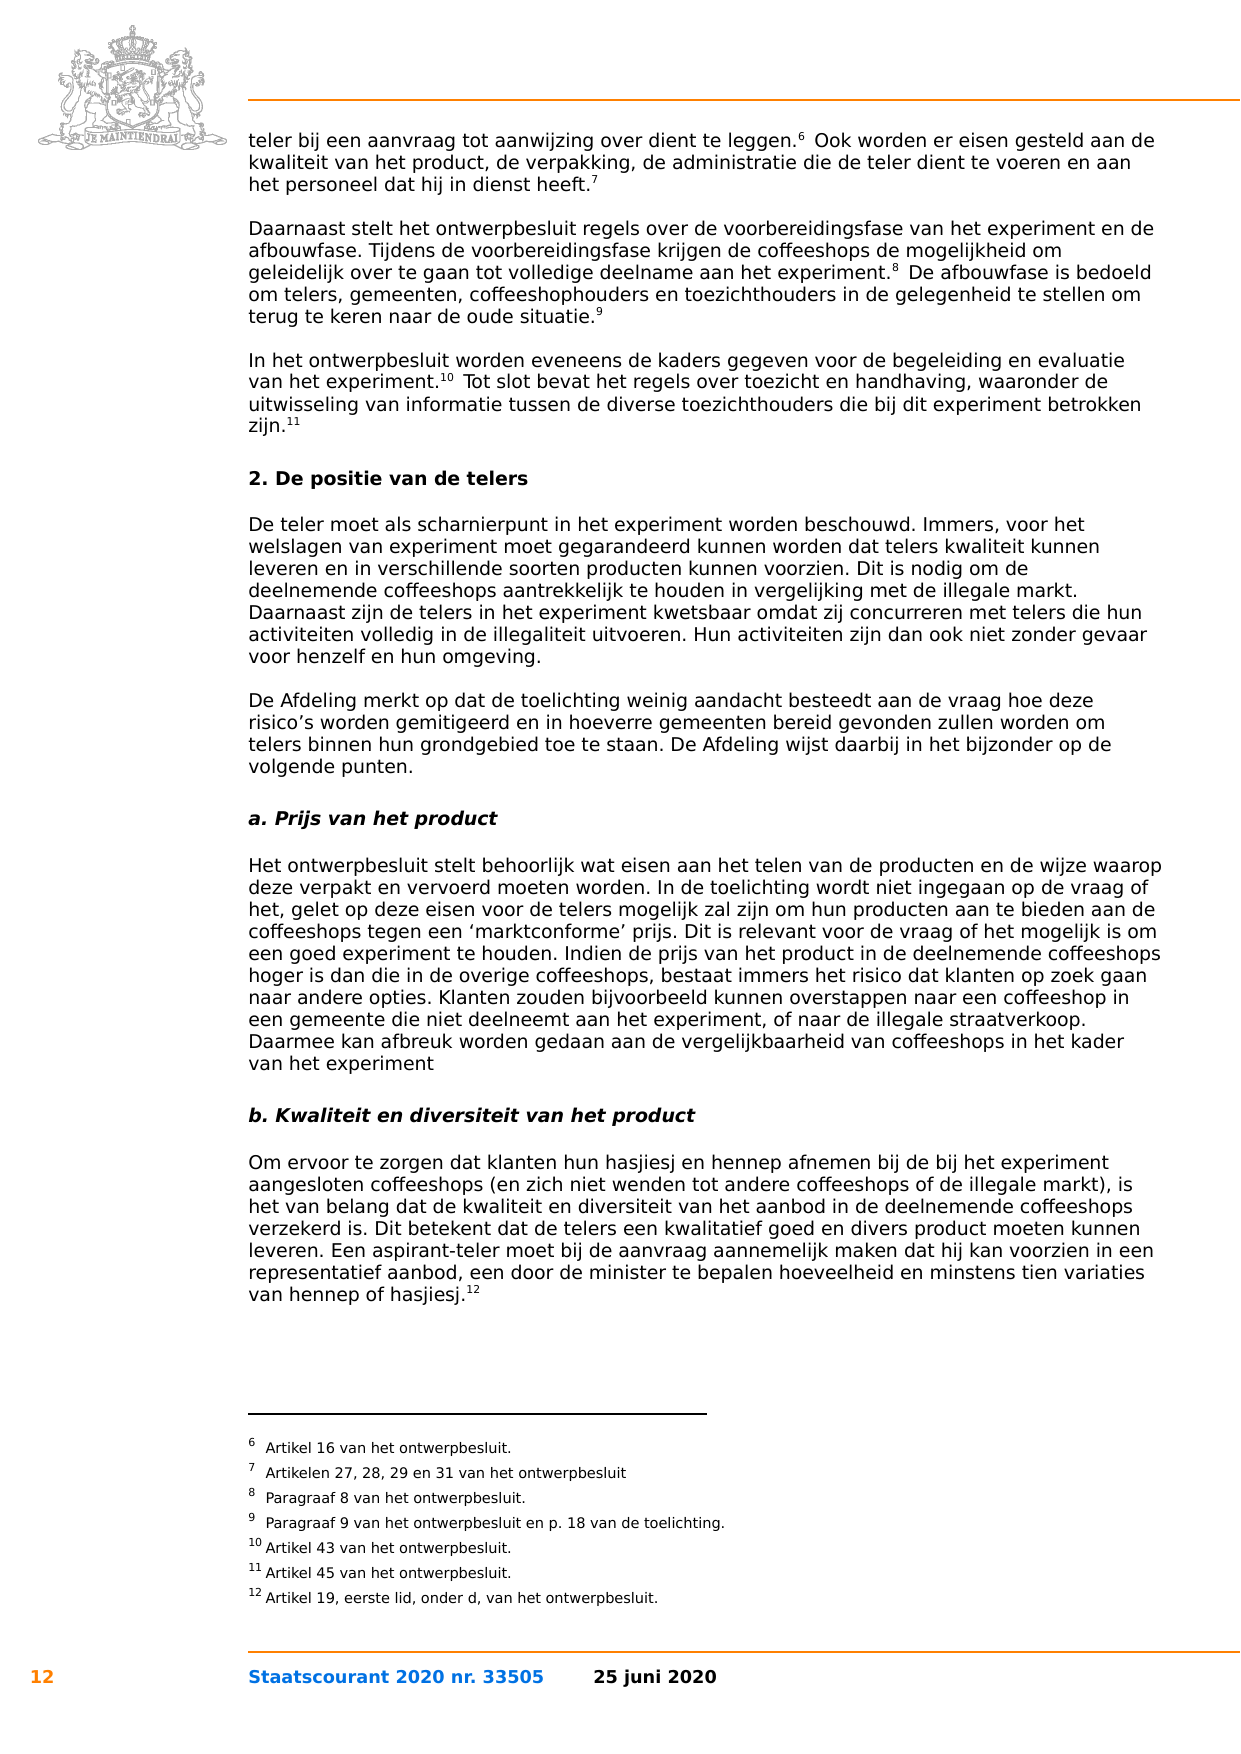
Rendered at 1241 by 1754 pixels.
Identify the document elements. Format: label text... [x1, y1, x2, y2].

subtitle b. Kwaliteit en diversiteit van het product [248, 1105, 1163, 1127]
text Artikel 16 van het ontwerpbesluit. [248, 1436, 1163, 1458]
text Paragraaf 9 van het ontwerpbesluit en p. 18 van de toelichting. [248, 1511, 1163, 1533]
subtitle 2. De positie van de telers [248, 467, 1163, 489]
text Artikel 45 van het ontwerpbesluit. [248, 1561, 1163, 1583]
text De teler moet als scharnierpunt in het experiment worden beschouwd. Immers, voor het welslagen van experiment moet gegarandeerd kunnen worden dat telers kwaliteit kunnen leveren en in verschillende soorten producten kunnen voorzien. Dit is nodig om de deelnemende coffeeshops aantrekkelijk te houden in vergelijking met de illegale markt. Daarnaast zijn de telers in het experiment kwetsbaar omdat zij concurreren met telers die hun activiteiten volledig in de illegaliteit uitvoeren. Hun activiteiten zijn dan ook niet zonder gevaar voor henzelf en hun omgeving. [248, 514, 1163, 668]
picture [38, 25, 227, 150]
text In het ontwerpbesluit worden eveneens de kaders gegeven voor de begeleiding en evaluatie van het experiment. Tot slot bevat het regels over toezicht en handhaving, waaronder de uitwisseling van informatie tussen de diverse toezichthouders die bij dit experiment betrokken zijn. [248, 349, 1163, 437]
text Het ontwerpbesluit stelt behoorlijk wat eisen aan het telen van de producten en de wijze waarop deze verpakt en vervoerd moeten worden. In de toelichting wordt niet ingegaan op de vraag of het, gelet op deze eisen voor de telers mogelijk zal zijn om hun producten aan te bieden aan de coffeeshops tegen een ‘marktconforme’ prijs. Dit is relevant voor de vraag of het mogelijk is om een goed experiment te houden. Indien de prijs van het product in de deelnemende coffeeshops hoger is dan die in de overige coffeeshops, bestaat immers het risico dat klanten op zoek gaan naar andere opties. Klanten zouden bijvoorbeeld kunnen overstappen naar een coffeeshop in een gemeente die niet deelneemt aan het experiment, of naar de illegale straatverkoop. Daarmee kan afbreuk worden gedaan aan de vergelijkbaarheid van coffeeshops in het kader van het experiment [248, 855, 1163, 1075]
text teler bij een aanvraag tot aanwijzing over dient te leggen. Ook worden er eisen gesteld aan de kwaliteit van het product, de verpakking, de administratie die de teler dient te voeren en aan het personeel dat hij in dienst heeft. [248, 130, 1163, 196]
subtitle a. Prijs van het product [248, 808, 1163, 830]
text Om ervoor te zorgen dat klanten hun hasjiesj en hennep afnemen bij de bij het experiment aangesloten coffeeshops (en zich niet wenden tot andere coffeeshops of de illegale markt), is het van belang dat de kwaliteit en diversiteit van het aanbod in de deelnemende coffeeshops verzekerd is. Dit betekent dat de telers een kwalitatief goed en divers product moeten kunnen leveren. Een aspirant-teler moet bij de aanvraag aannemelijk maken dat hij kan voorzien in een representatief aanbod, een door de minister te bepalen hoeveelheid en minstens tien variaties van hennep of hasjiesj. [248, 1152, 1163, 1306]
text Paragraaf 8 van het ontwerpbesluit. [248, 1486, 1163, 1508]
text Artikel 19, eerste lid, onder d, van het ontwerpbesluit. [248, 1586, 1163, 1608]
text Daarnaast stelt het ontwerpbesluit regels over de voorbereidingsfase van het experiment en de afbouwfase. Tijdens de voorbereidingsfase krijgen de coffeeshops de mogelijkheid om geleidelijk over te gaan tot volledige deelname aan het experiment. De afbouwfase is bedoeld om telers, gemeenten, coffeeshophouders en toezichthouders in de gelegenheid te stellen om terug te keren naar de oude situatie. [248, 218, 1163, 328]
text Artikel 43 van het ontwerpbesluit. [248, 1536, 1163, 1558]
text De Afdeling merkt op dat de toelichting weinig aandacht besteedt aan de vraag hoe deze risico’s worden gemitigeerd en in hoeverre gemeenten bereid gevonden zullen worden om telers binnen hun grondgebied toe te staan. De Afdeling wijst daarbij in het bijzonder op de volgende punten. [248, 690, 1163, 778]
text Artikelen 27, 28, 29 en 31 van het ontwerpbesluit [248, 1461, 1163, 1483]
